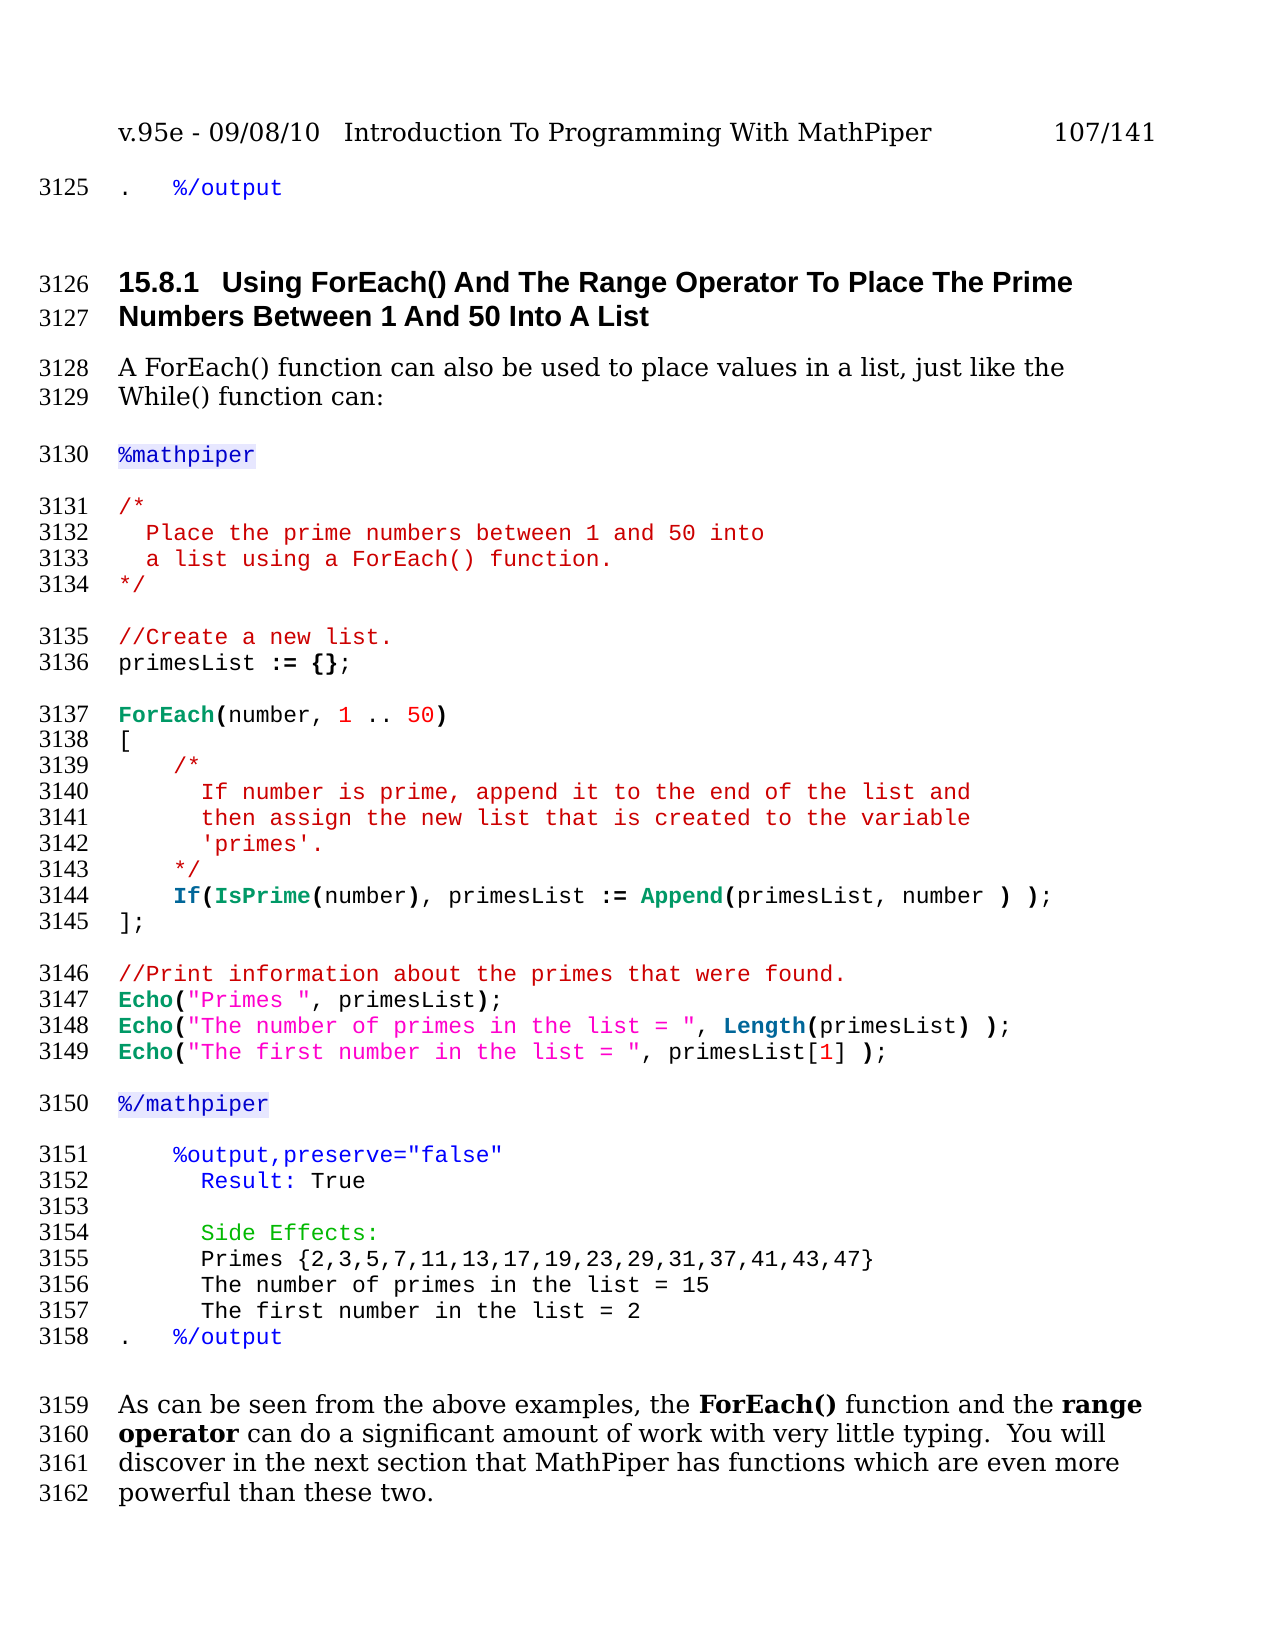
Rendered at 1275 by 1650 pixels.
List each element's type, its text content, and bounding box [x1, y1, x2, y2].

text The first number in the list = 2 [118, 1299, 1157, 1325]
text %output,preserve="false" [118, 1144, 1157, 1170]
subtitle Using ForEach() And The Range Operator To Place The Prime Numbers Between 1 And 50 Into A List [118, 265, 1157, 332]
text Primes {2,3,5,7,11,13,17,19,23,29,31,37,41,43,47} [118, 1248, 1157, 1273]
text */ [118, 573, 1157, 599]
text . %/output [118, 177, 1157, 203]
text . %/output [118, 1325, 1157, 1351]
text [ [118, 729, 1157, 755]
text If number is prime, append it to the end of the list and [118, 781, 1157, 807]
text Side Effects: [118, 1222, 1157, 1248]
text Echo("Primes ", primesList); [118, 988, 1157, 1014]
text As can be seen from the above examples, the ForEach() function and the range operator can do a significant amount of work with very little typing. You will discover in the next section that MathPiper has functions which are even more powerful than these two. [118, 1390, 1157, 1507]
text Result: True [118, 1170, 1157, 1196]
text ForEach(number, 1 .. 50) [118, 703, 1157, 729]
text ]; [118, 910, 1157, 936]
text Place the prime numbers between 1 and 50 into [118, 521, 1157, 547]
text The number of primes in the list = 15 [118, 1273, 1157, 1299]
text Echo("The first number in the list = ", primesList[1] ); [118, 1040, 1157, 1066]
text //Create a new list. [118, 625, 1157, 651]
text primesList := {}; [118, 651, 1157, 677]
text /* [118, 495, 1157, 521]
text If(IsPrime(number), primesList := Append(primesList, number ) ); [118, 884, 1157, 910]
text a list using a ForEach() function. [118, 547, 1157, 573]
text %mathpiper [118, 443, 1157, 469]
text Echo("The number of primes in the list = ", Length(primesList) ); [118, 1014, 1157, 1040]
text /* [118, 755, 1157, 781]
text */ [118, 858, 1157, 884]
text %/mathpiper [118, 1092, 1157, 1118]
text then assign the new list that is created to the variable [118, 807, 1157, 833]
text 'primes'. [118, 833, 1157, 858]
text //Print information about the primes that were found. [118, 962, 1157, 988]
text A ForEach() function can also be used to place values in a list, just like the While() function can: [118, 353, 1157, 412]
